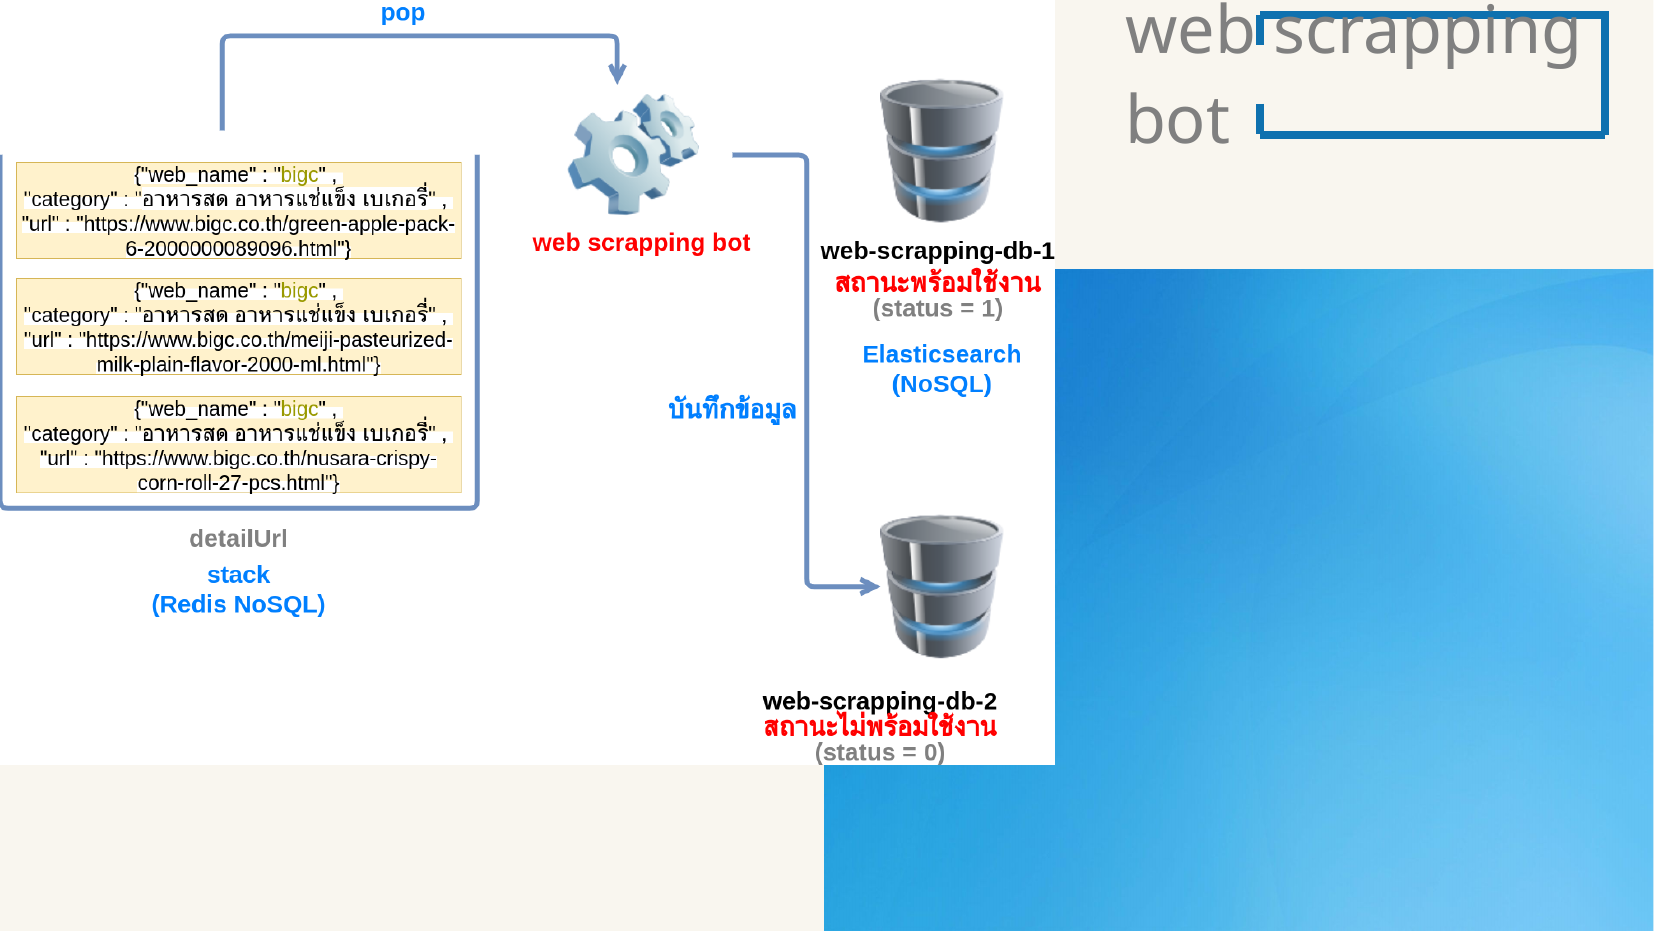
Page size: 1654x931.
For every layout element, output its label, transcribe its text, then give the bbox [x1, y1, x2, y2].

picture [0, 0, 1654, 931]
title web scrapping bot [1125, 0, 1591, 151]
picture [1591, 19, 1601, 131]
